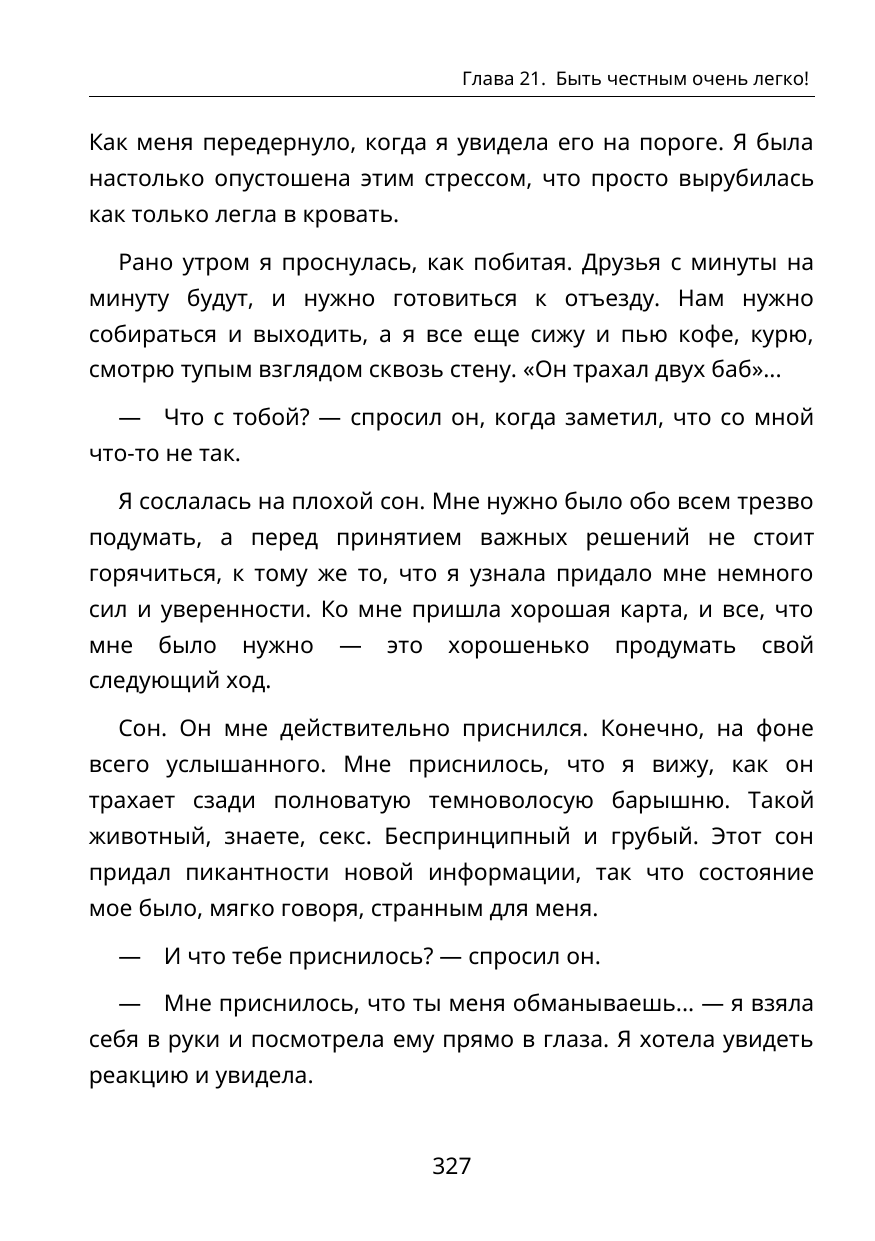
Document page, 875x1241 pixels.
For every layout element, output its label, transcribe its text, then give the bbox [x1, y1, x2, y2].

list И что тебе приснилось? — спросил он. [88, 939, 815, 971]
text Сон. Он мне действительно приснился. Конечно, на фоне всего услышанного. Мне приснилось, что я вижу, как он трахает сзади полноватую темноволосую барышню. Такой животный, знаете, секс. Беспринципный и грубый. Этот сон придал пикантности новой информации, так что состояние мое было, мягко говоря, странным для меня. [88, 712, 815, 923]
text Я сослалась на плохой сон. Мне нужно было обо всем трезво подумать, а перед принятием важных решений не стоит горячиться, к тому же то, что я узнала придало мне немного сил и уверенности. Ко мне пришла хорошая карта, и все, что мне было нужно — это хорошенько продумать свой следующий ход. [88, 485, 815, 696]
list Что с тобой? — спросил он, когда заметил, что со мной что-то не так. [88, 401, 815, 468]
text Как меня передернуло, когда я увидела его на пороге. Я была настолько опустошена этим стрессом, что просто вырубилась как только легла в кровать. [88, 126, 815, 229]
list Мне приснилось, что ты меня обманываешь... — я взяла себя в руки и посмотрела ему прямо в глаза. Я хотела увидеть реакцию и увидела. [88, 987, 815, 1090]
text Рано утром я проснулась, как побитая. Друзья с минуты на минуту будут, и нужно готовиться к отъезду. Нам нужно собираться и выходить, а я все еще сижу и пью кофе, курю, смотрю тупым взглядом сквозь стену. «Он трахал двух баб»... [88, 246, 815, 385]
